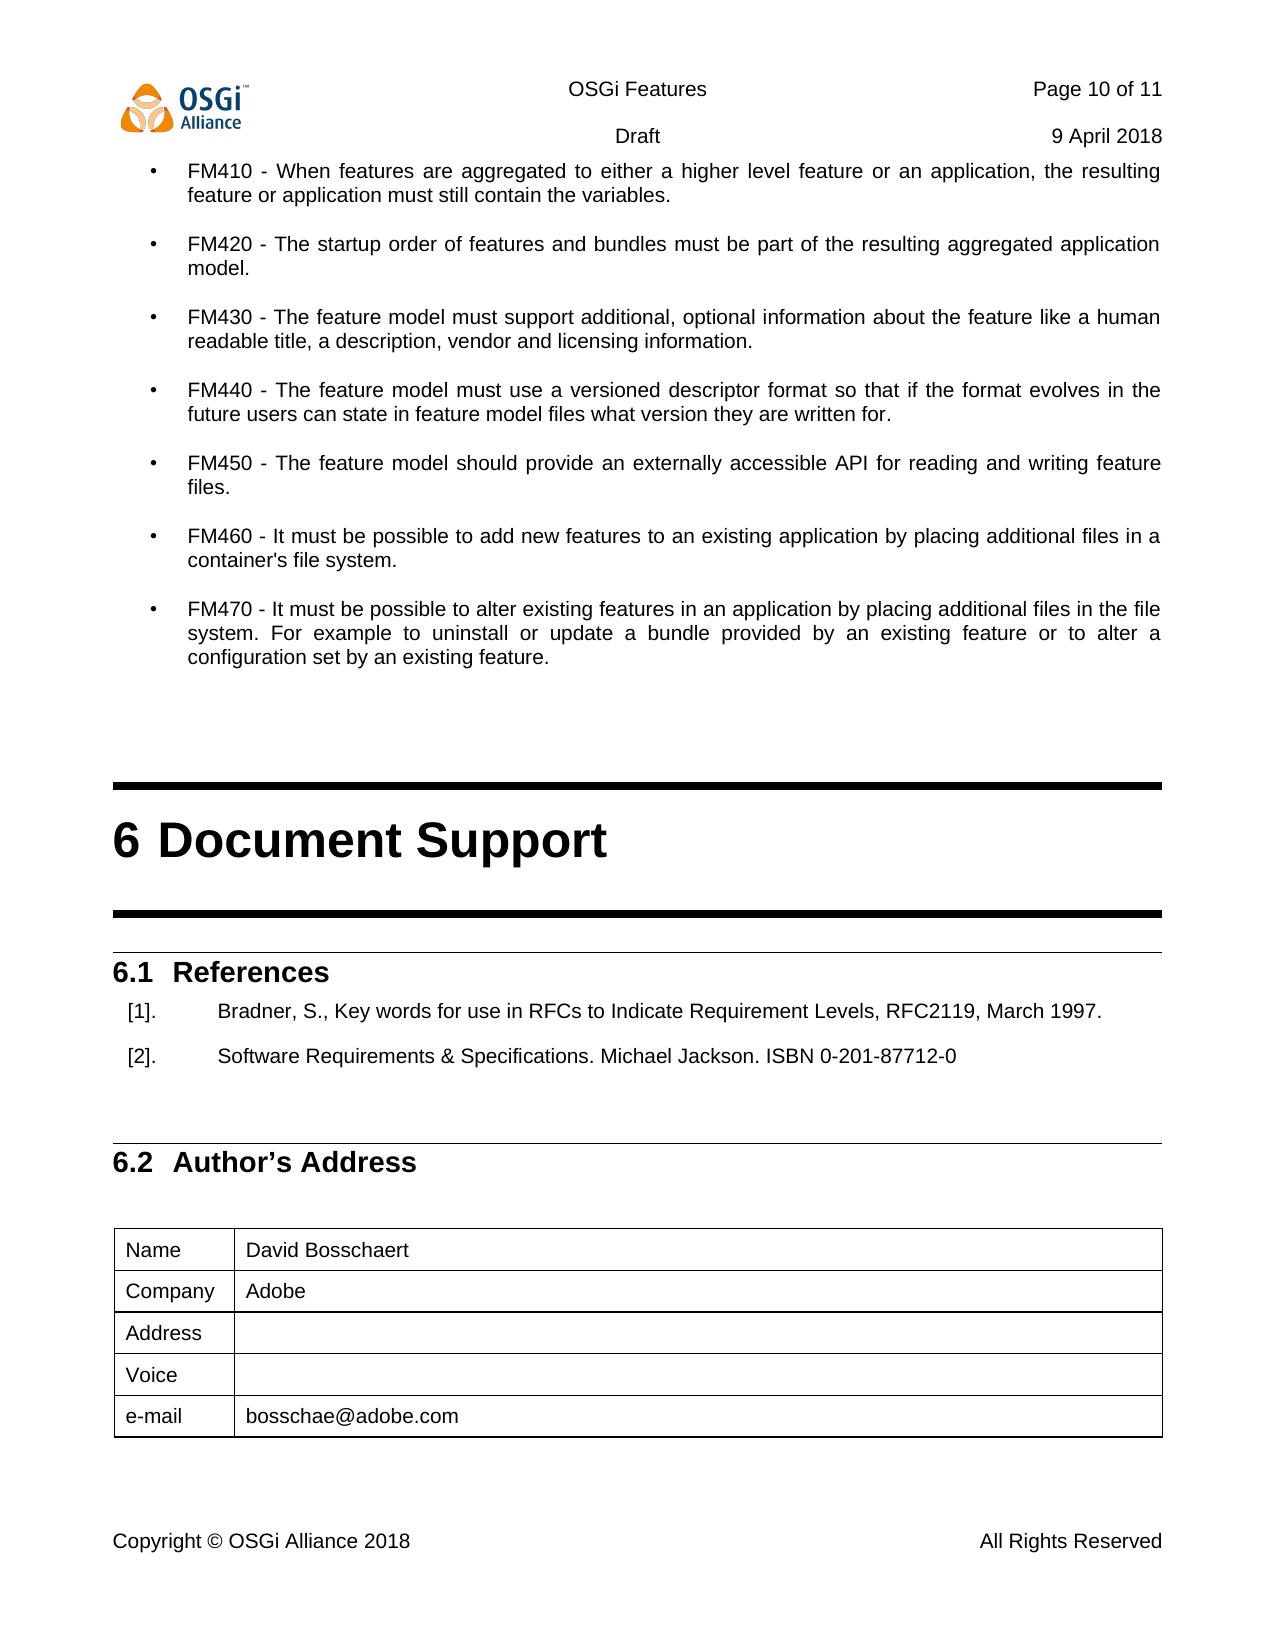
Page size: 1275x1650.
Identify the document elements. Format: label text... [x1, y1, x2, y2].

table_cell e-mail [115, 1396, 234, 1436]
list Bradner, S., Key words for use in RFCs to Indicate Requirement Levels, RFC2119, March 1997. [127, 999, 1162, 1023]
list FM410 - When features are aggregated to either a higher level feature or an application, the resulting feature or application must still contain the variables. [150, 159, 1162, 207]
list FM440 - The feature model must use a versioned descriptor format so that if the format evolves in the future users can state in feature model files what version they are written for. [150, 378, 1162, 426]
table_cell Company [115, 1271, 234, 1311]
picture [113, 76, 257, 140]
list FM470 - It must be possible to alter existing features in an application by placing additional files in the file system. For example to uninstall or update a bundle provided by an existing feature or to alter a configuration set by an existing feature. [150, 597, 1162, 669]
list FM420 - The startup order of features and bundles must be part of the resulting aggregated application model. [150, 232, 1162, 280]
subtitle References [112, 953, 1162, 988]
table_cell Address [115, 1313, 234, 1353]
subtitle Document Support [112, 783, 1162, 918]
table_cell Voice [115, 1354, 234, 1395]
list Software Requirements & Specifications. Michael Jackson. ISBN 0-201-87712-0 [127, 1043, 1162, 1067]
subtitle Author’s Address [112, 1144, 1162, 1179]
table_cell [235, 1354, 1162, 1395]
table_cell Adobe [235, 1271, 1162, 1311]
list FM430 - The feature model must support additional, optional information about the feature like a human readable title, a description, vendor and licensing information. [150, 305, 1162, 353]
list FM450 - The feature model should provide an externally accessible API for reading and writing feature files. [150, 451, 1162, 499]
list FM460 - It must be possible to add new features to an existing application by placing additional files in a container's file system. [150, 524, 1162, 572]
table_cell [235, 1313, 1162, 1353]
table_cell bosschae@adobe.com [235, 1396, 1162, 1436]
table_header David Bosschaert [235, 1229, 1162, 1270]
table_header Name [115, 1229, 234, 1270]
